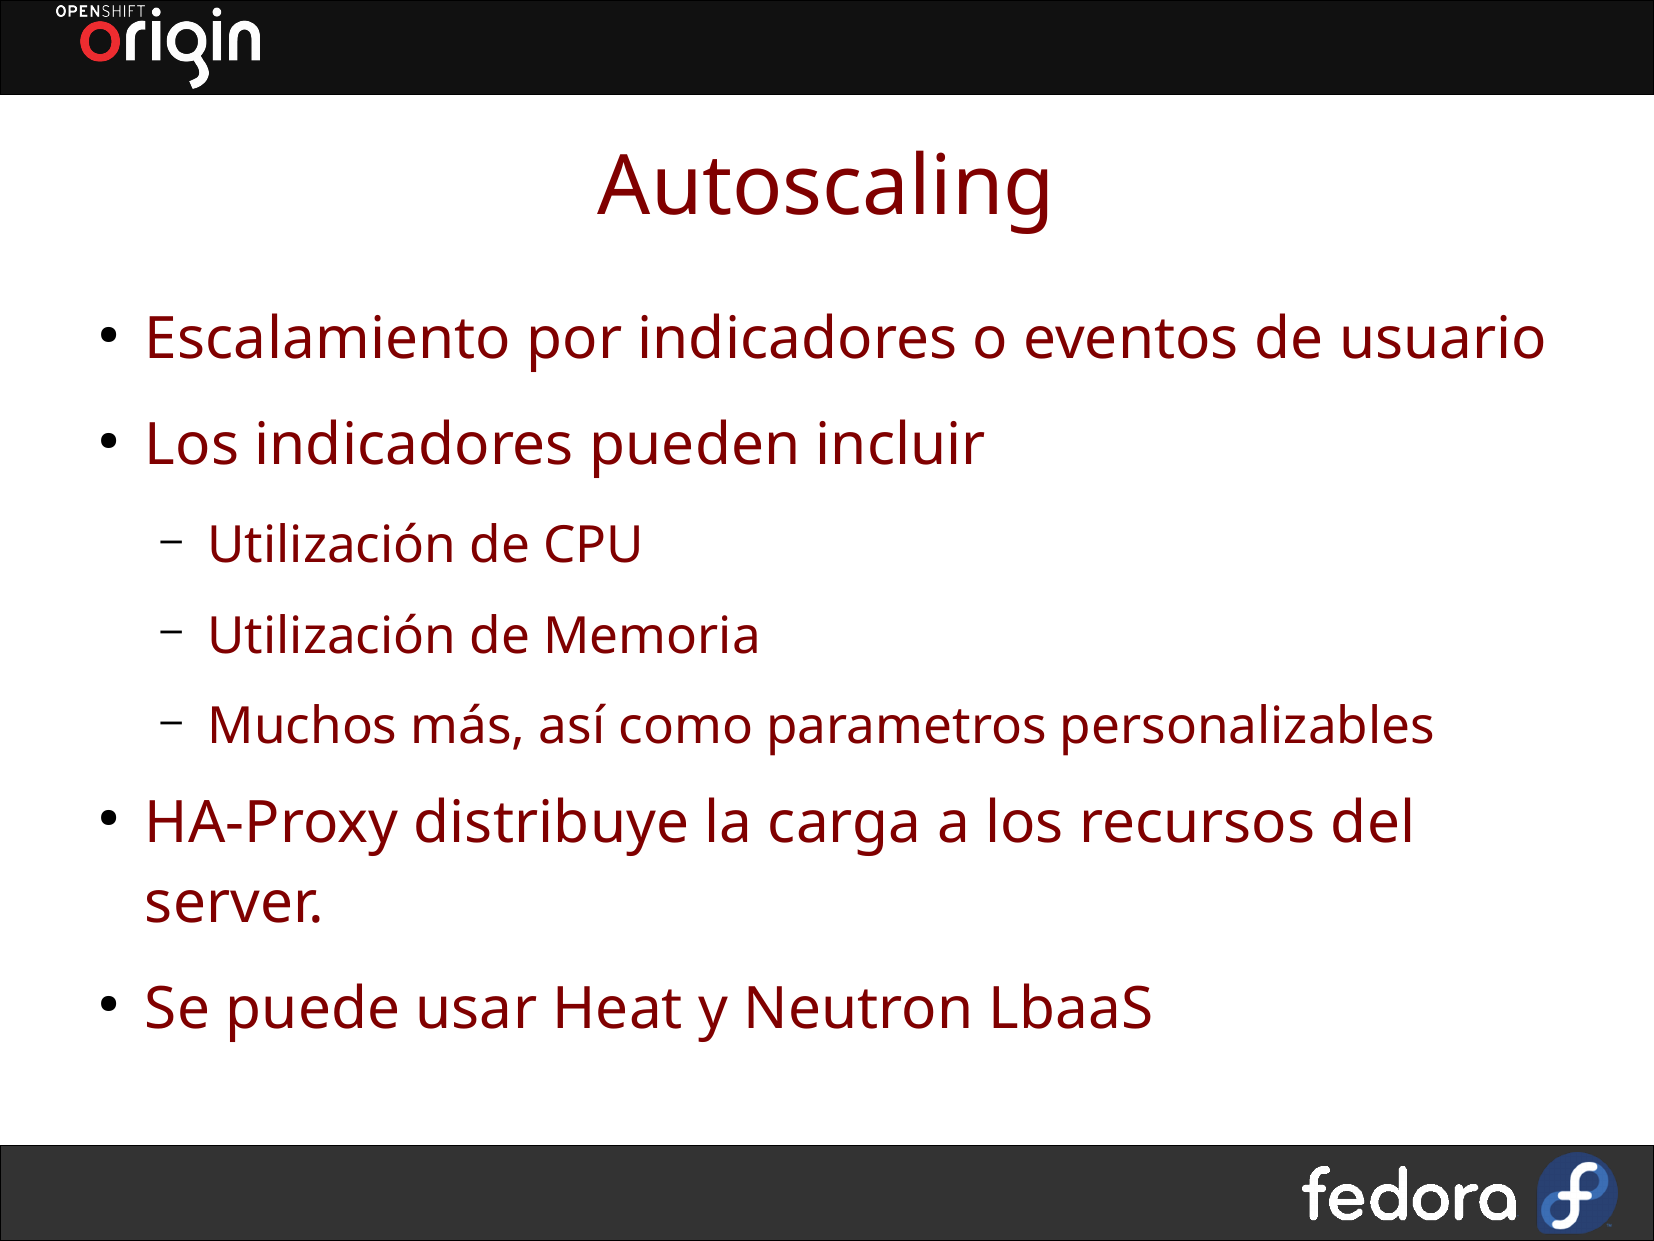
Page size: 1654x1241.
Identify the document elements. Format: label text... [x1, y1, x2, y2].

list Escalamiento por indicadores o eventos de usuario Los indicadores pueden incluir Utilización de CPU Utilización de Memoria Muchos más, así como parametros personalizables HA-Proxy distribuye la carga a los recursos del server. Se puede usar Heat y Neutron LbaaS [82, 296, 1571, 1099]
title Autoscaling [82, 78, 1571, 287]
picture [56, 5, 260, 89]
picture [1299, 1151, 1619, 1235]
